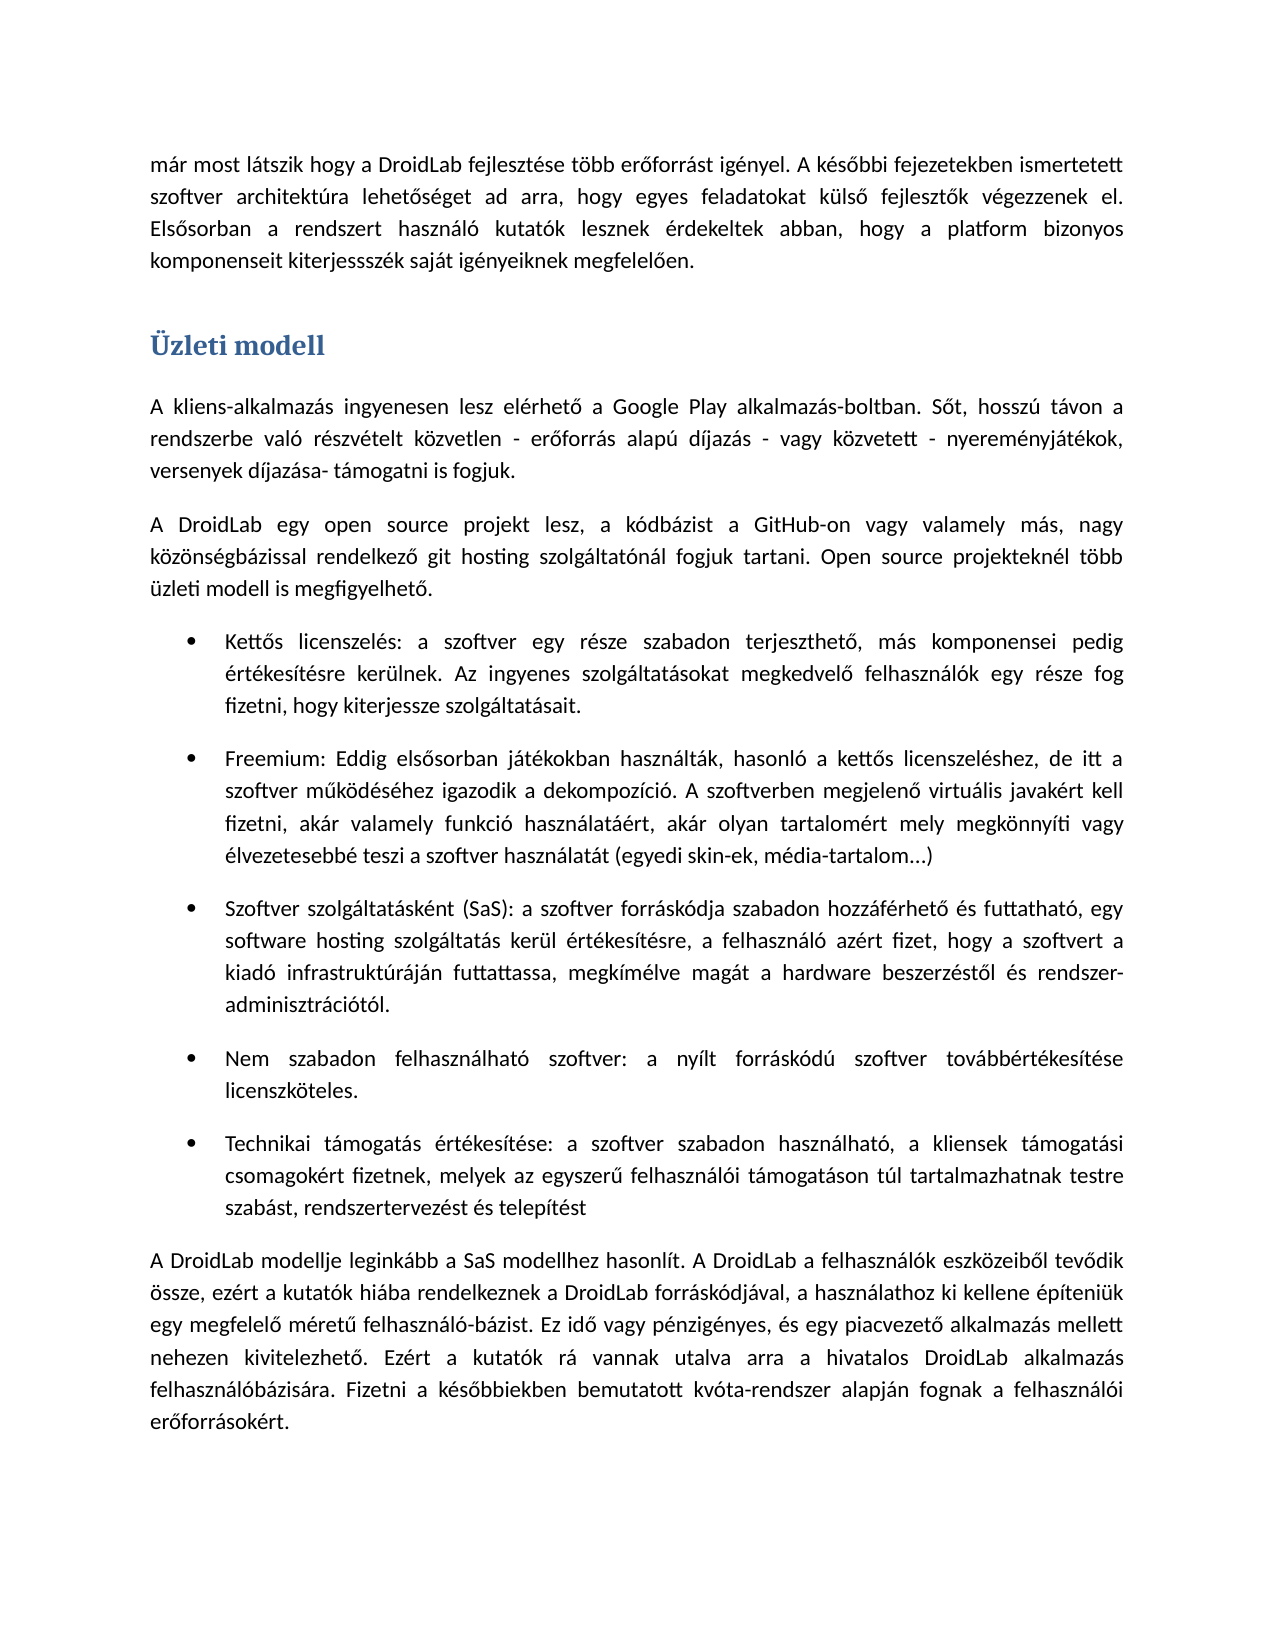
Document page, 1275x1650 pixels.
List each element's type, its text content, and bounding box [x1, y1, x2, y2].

text A kliens-alkalmazás ingyenesen lesz elérhető a Google Play alkalmazás-boltban. Sőt, hosszú távon a rendszerbe való részvételt közvetlen - erőforrás alapú díjazás - vagy közvetett - nyereményjátékok, versenyek díjazása- támogatni is fogjuk. [150, 392, 1125, 485]
text már most látszik hogy a DroidLab fejlesztése több erőforrást igényel. A későbbi fejezetekben ismertetett szoftver architektúra lehetőséget ad arra, hogy egyes feladatokat külső fejlesztők végezzenek el. Elsősorban a rendszert használó kutatók lesznek érdekeltek abban, hogy a platform bizonyos komponenseit kiterjessszék saját igényeiknek megfelelően. [150, 150, 1125, 274]
list Technikai támogatás értékesítése: a szoftver szabadon használható, a kliensek támogatási csomagokért fizetnek, melyek az egyszerű felhasználói támogatáson túl tartalmazhatnak testre szabást, rendszertervezést és telepítést [187, 1129, 1125, 1221]
list Kettős licenszelés: a szoftver egy része szabadon terjeszthető, más komponensei pedig értékesítésre kerülnek. Az ingyenes szolgáltatásokat megkedvelő felhasználók egy része fog fizetni, hogy kiterjessze szolgáltatásait. [187, 627, 1125, 719]
text A DroidLab modellje leginkább a SaS modellhez hasonlít. A DroidLab a felhasználók eszközeiből tevődik össze, ezért a kutatók hiába rendelkeznek a DroidLab forráskódjával, a használathoz ki kellene építeniük egy megfelelő méretű felhasználó-bázist. Ez idő vagy pénzigényes, és egy piacvezető alkalmazás mellett nehezen kivitelezhető. Ezért a kutatók rá vannak utalva arra a hivatalos DroidLab alkalmazás felhasználóbázisára. Fizetni a későbbiekben bemutatott kvóta-rendszer alapján fognak a felhasználói erőforrásokért. [150, 1246, 1125, 1435]
text A DroidLab egy open source projekt lesz, a kódbázist a GitHub-on vagy valamely más, nagy közönségbázissal rendelkező git hosting szolgáltatónál fogjuk tartani. Open source projekteknél több üzleti modell is megfigyelhető. [150, 510, 1125, 602]
list Nem szabadon felhasználható szoftver: a nyílt forráskódú szoftver továbbértékesítése licenszköteles. [187, 1044, 1125, 1104]
list Szoftver szolgáltatásként (SaS): a szoftver forráskódja szabadon hozzáférhető és futtatható, egy software hosting szolgáltatás kerül értékesítésre, a felhasználó azért fizet, hogy a szoftvert a kiadó infrastruktúráján futtattassa, megkímélve magát a hardware beszerzéstől és rendszer-adminisztrációtól. [187, 894, 1125, 1019]
list Freemium: Eddig elsősorban játékokban használták, hasonló a kettős licenszeléshez, de itt a szoftver működéséhez igazodik a dekompozíció. A szoftverben megjelenő virtuális javakért kell fizetni, akár valamely funkció használatáért, akár olyan tartalomért mely megkönnyíti vagy élvezetesebbé teszi a szoftver használatát (egyedi skin-ek, média-tartalom...) [187, 744, 1125, 869]
subtitle Üzleti modell [150, 329, 1125, 362]
